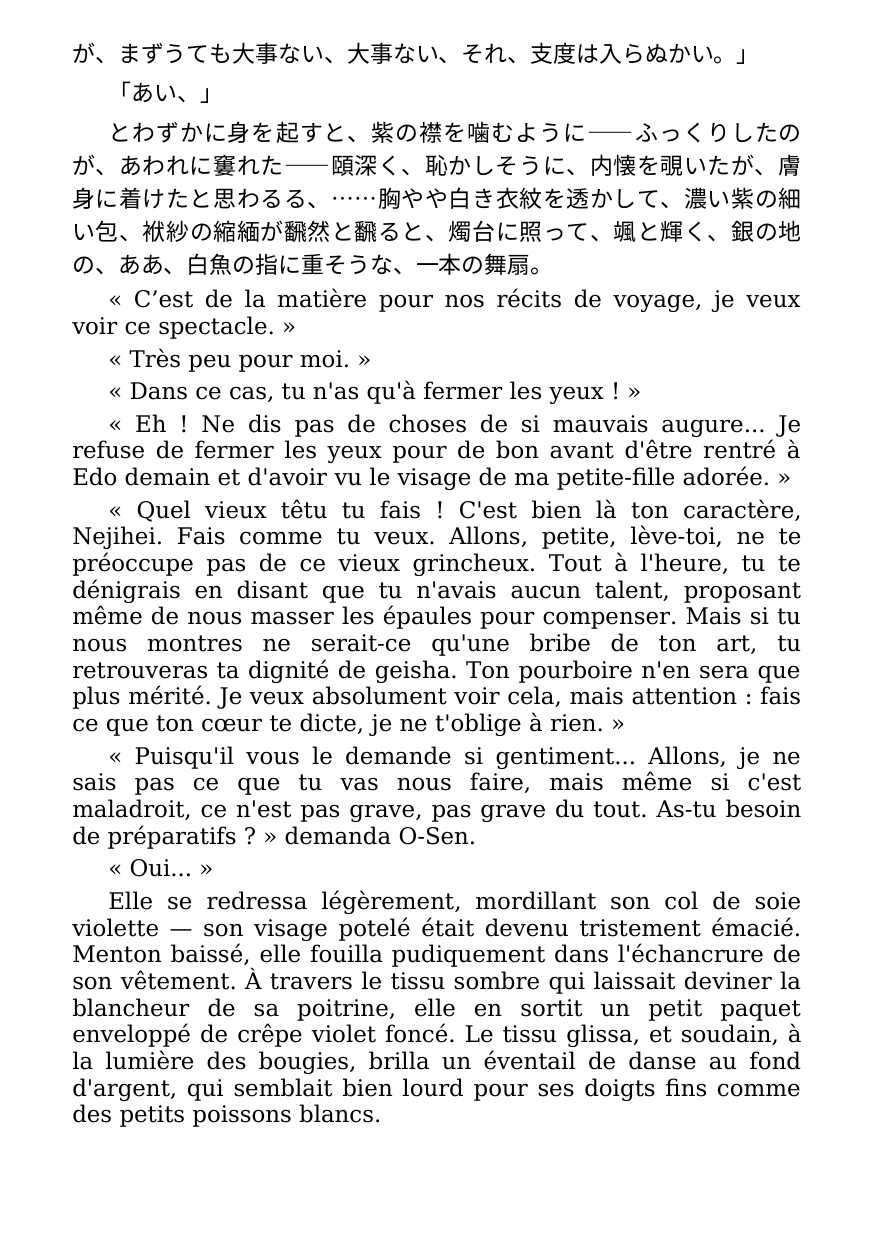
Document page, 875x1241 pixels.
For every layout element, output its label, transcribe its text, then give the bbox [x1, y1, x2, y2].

text 「あい、」 [72, 75, 802, 108]
text が、まずうても大事ない、大事ない、それ、支度は入らぬかい。」 [72, 36, 802, 69]
text « Puisqu'il vous le demande si gentiment... Allons, je ne sais pas ce que tu vas nous faire, mais même si c'est maladroit, ce n'est pas grave, pas grave du tout. As-tu besoin de préparatifs ? » demanda O-Sen. [72, 743, 802, 849]
text « Très peu pour moi. » [72, 346, 802, 372]
text « Dans ce cas, tu n'as qu'à fermer les yeux ! » [72, 378, 802, 405]
text « Oui... » [72, 855, 802, 882]
text « Quel vieux têtu tu fais ! C'est bien là ton caractère, Nejihei. Fais comme tu veux. Allons, petite, lève-toi, ne te préoccupe pas de ce vieux grincheux. Tout à l'heure, tu te dénigrais en disant que tu n'avais aucun talent, proposant même de nous masser les épaules pour compenser. Mais si tu nous montres ne serait-ce qu'une bribe de ton art, tu retrouveras ta dignité de geisha. Ton pourboire n'en sera que plus mérité. Je veux absolument voir cela, mais attention : fais ce que ton cœur te dicte, je ne t'oblige à rien. » [72, 497, 802, 737]
text « C’est de la matière pour nos récits de voyage, je veux voir ce spectacle. » [72, 286, 802, 340]
text Elle se redressa légèrement, mordillant son col de soie violette — son visage potelé était devenu tristement émacié. Menton baissé, elle fouilla pudiquement dans l'échancrure de son vêtement. À travers le tissu sombre qui laissait deviner la blancheur de sa poitrine, elle en sortit un petit paquet enveloppé de crêpe violet foncé. Le tissu glissa, et soudain, à la lumière des bougies, brilla un éventail de danse au fond d'argent, qui semblait bien lourd pour ses doigts fins comme des petits poissons blancs. [72, 888, 802, 1128]
text « Eh ! Ne dis pas de choses de si mauvais augure... Je refuse de fermer les yeux pour de bon avant d'être rentré à Edo demain et d'avoir vu le visage de ma petite-fille adorée. » [72, 411, 802, 491]
text とわずかに身を起すと、紫の襟を噛むように――ふっくりしたのが、あわれに窶れた――頤深く、恥かしそうに、内懐を覗いたが、膚身に着けたと思わるる、……胸やや白き衣紋を透かして、濃い紫の細い包、袱紗の縮緬が飜然と飜ると、燭台に照って、颯と輝く、銀の地の、ああ、白魚の指に重そうな、一本の舞扇。 [72, 114, 802, 281]
